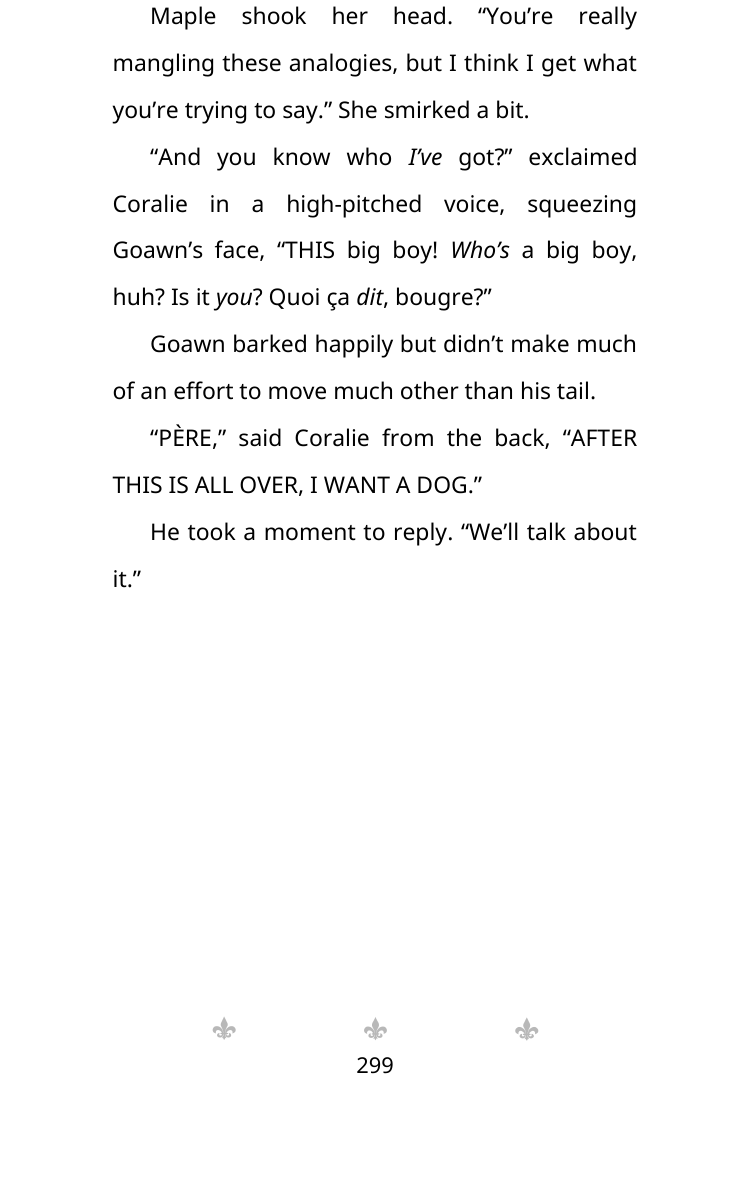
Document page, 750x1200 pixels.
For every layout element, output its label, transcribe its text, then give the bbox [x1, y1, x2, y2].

text “And you know who I’ve got?” exclaimed Coralie in a high-pitched voice, squeezing Goawn’s face, “THIS big boy! Who’s a big boy, huh? Is it you? Quoi ça dit, bougre?” [112, 141, 637, 312]
text He took a moment to reply. “We’ll talk about it.” [112, 516, 637, 594]
text Goawn barked happily but didn’t make much of an effort to move much other than his tail. [112, 328, 637, 406]
text Maple shook her head. “You’re really mangling these analogies, but I think I get what you’re trying to say.” She smirked a bit. [112, 0, 637, 125]
text “PÈRE,” said Coralie from the back, “AFTER THIS IS ALL OVER, I WANT A DOG.” [112, 422, 637, 500]
